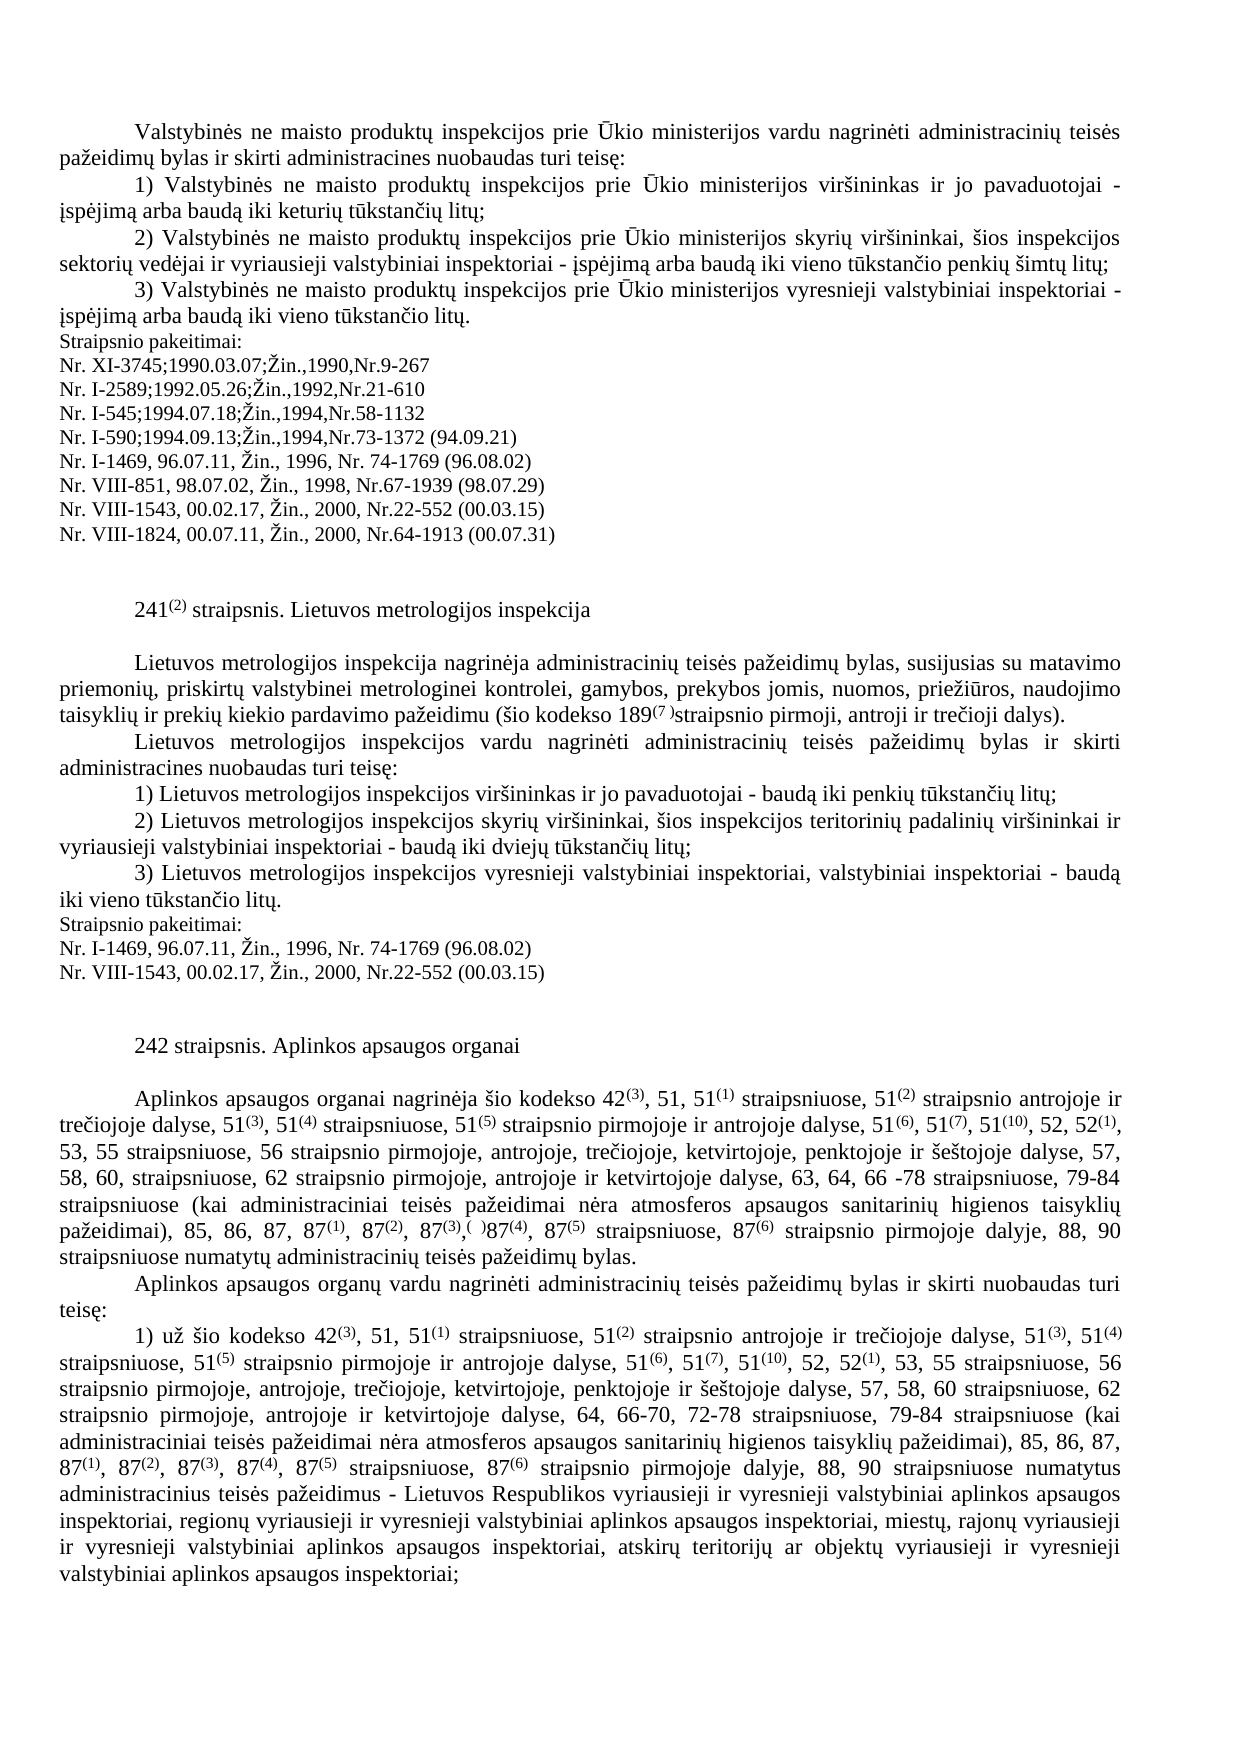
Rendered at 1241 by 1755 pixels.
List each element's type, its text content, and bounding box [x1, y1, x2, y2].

text Valstybinės ne maisto produktų inspekcijos prie Ūkio ministerijos vardu nagrinėti administracinių teisės pažeidimų bylas ir skirti administracines nuobaudas turi teisę: [59, 118, 1121, 171]
text 3) Valstybinės ne maisto produktų inspekcijos prie Ūkio ministerijos vyresnieji valstybiniai inspektoriai - įspėjimą arba baudą iki vieno tūkstančio litų. [59, 276, 1122, 329]
text Aplinkos apsaugos organų vardu nagrinėti administracinių teisės pažeidimų bylas ir skirti nuobaudas turi teisę: [59, 1270, 1122, 1322]
text Nr. I-2589;1992.05.26;Žin.,1992,Nr.21-610 [59, 377, 1122, 401]
text 241(2) straipsnis. Lietuvos metrologijos inspekcija [59, 596, 1122, 622]
text 2) Lietuvos metrologijos inspekcijos skyrių viršininkai, šios inspekcijos teritorinių padalinių viršininkai ir vyriausieji valstybiniai inspektoriai - baudą iki dviejų tūkstančių litų; [59, 807, 1122, 859]
text Nr. I-1469, 96.07.11, Žin., 1996, Nr. 74-1769 (96.08.02) [59, 936, 1122, 960]
text 1) Lietuvos metrologijos inspekcijos viršininkas ir jo pavaduotojai - baudą iki penkių tūkstančių litų; [59, 780, 1122, 807]
text Nr. VIII-1543, 00.02.17, Žin., 2000, Nr.22-552 (00.03.15) [59, 960, 1122, 984]
text 1) Valstybinės ne maisto produktų inspekcijos prie Ūkio ministerijos viršininkas ir jo pavaduotojai - įspėjimą arba baudą iki keturių tūkstančių litų; [59, 171, 1121, 223]
text Lietuvos metrologijos inspekcija nagrinėja administracinių teisės pažeidimų bylas, susijusias su matavimo priemonių, priskirtų valstybinei metrologinei kontrolei, gamybos, prekybos jomis, nuomos, priežiūros, naudojimo taisyklių ir prekių kiekio pardavimo pažeidimu (šio kodekso 189(7 )straipsnio pirmoji, antroji ir trečioji dalys). [59, 649, 1122, 728]
text Straipsnio pakeitimai: [59, 329, 1122, 353]
text 3) Lietuvos metrologijos inspekcijos vyresnieji valstybiniai inspektoriai, valstybiniai inspektoriai - baudą iki vieno tūkstančio litų. [59, 859, 1122, 912]
text 1) už šio kodekso 42(3), 51, 51(1) straipsniuose, 51(2) straipsnio antrojoje ir trečiojoje dalyse, 51(3), 51(4) straipsniuose, 51(5) straipsnio pirmojoje ir antrojoje dalyse, 51(6), 51(7), 51(10), 52, 52(1), 53, 55 straipsniuose, 56 straipsnio pirmojoje, antrojoje, trečiojoje, ketvirtojoje, penktojoje ir šeštojoje dalyse, 57, 58, 60 straipsniuose, 62 straipsnio pirmojoje, antrojoje ir ketvirtojoje dalyse, 64, 66-70, 72-78 straipsniuose, 79-84 straipsniuose (kai administraciniai teisės pažeidimai nėra atmosferos apsaugos sanitarinių higienos taisyklių pažeidimai), 85, 86, 87, 87(1), 87(2), 87(3), 87(4), 87(5) straipsniuose, 87(6) straipsnio pirmojoje dalyje, 88, 90 straipsniuose numatytus administracinius teisės pažeidimus - Lietuvos Respublikos vyriausieji ir vyresnieji valstybiniai aplinkos apsaugos inspektoriai, regionų vyriausieji ir vyresnieji valstybiniai aplinkos apsaugos inspektoriai, miestų, rajonų vyriausieji ir vyresnieji valstybiniai aplinkos apsaugos inspektoriai, atskirų teritorijų ar objektų vyriausieji ir vyresnieji valstybiniai aplinkos apsaugos inspektoriai; [59, 1322, 1122, 1586]
text Nr. VIII-1824, 00.07.11, Žin., 2000, Nr.64-1913 (00.07.31) [59, 521, 1122, 546]
text Straipsnio pakeitimai: [59, 912, 1122, 936]
text Nr. I-545;1994.07.18;Žin.,1994,Nr.58-1132 [59, 401, 1122, 425]
text Nr. I-1469, 96.07.11, Žin., 1996, Nr. 74-1769 (96.08.02) [59, 449, 1122, 473]
text Nr. XI-3745;1990.03.07;Žin.,1990,Nr.9-267 [59, 353, 1122, 377]
text 2) Valstybinės ne maisto produktų inspekcijos prie Ūkio ministerijos skyrių viršininkai, šios inspekcijos sektorių vedėjai ir vyriausieji valstybiniai inspektoriai - įspėjimą arba baudą iki vieno tūkstančio penkių šimtų litų; [59, 223, 1121, 276]
text Aplinkos apsaugos organai nagrinėja šio kodekso 42(3), 51, 51(1) straipsniuose, 51(2) straipsnio antrojoje ir trečiojoje dalyse, 51(3), 51(4) straipsniuose, 51(5) straipsnio pirmojoje ir antrojoje dalyse, 51(6), 51(7), 51(10), 52, 52(1), 53, 55 straipsniuose, 56 straipsnio pirmojoje, antrojoje, trečiojoje, ketvirtojoje, penktojoje ir šeštojoje dalyse, 57, 58, 60, straipsniuose, 62 straipsnio pirmojoje, antrojoje ir ketvirtojoje dalyse, 63, 64, 66 -78 straipsniuose, 79-84 straipsniuose (kai administraciniai teisės pažeidimai nėra atmosferos apsaugos sanitarinių higienos taisyklių pažeidimai), 85, 86, 87, 87(1), 87(2), 87(3),( )87(4), 87(5) straipsniuose, 87(6) straipsnio pirmojoje dalyje, 88, 90 straipsniuose numatytų administracinių teisės pažeidimų bylas. [59, 1085, 1122, 1270]
text Nr. VIII-1543, 00.02.17, Žin., 2000, Nr.22-552 (00.03.15) [59, 497, 1122, 521]
text 242 straipsnis. Aplinkos apsaugos organai [59, 1032, 1122, 1059]
text Lietuvos metrologijos inspekcijos vardu nagrinėti administracinių teisės pažeidimų bylas ir skirti administracines nuobaudas turi teisę: [59, 728, 1122, 780]
text Nr. I-590;1994.09.13;Žin.,1994,Nr.73-1372 (94.09.21) [59, 425, 1122, 449]
text Nr. VIII-851, 98.07.02, Žin., 1998, Nr.67-1939 (98.07.29) [59, 473, 1122, 497]
